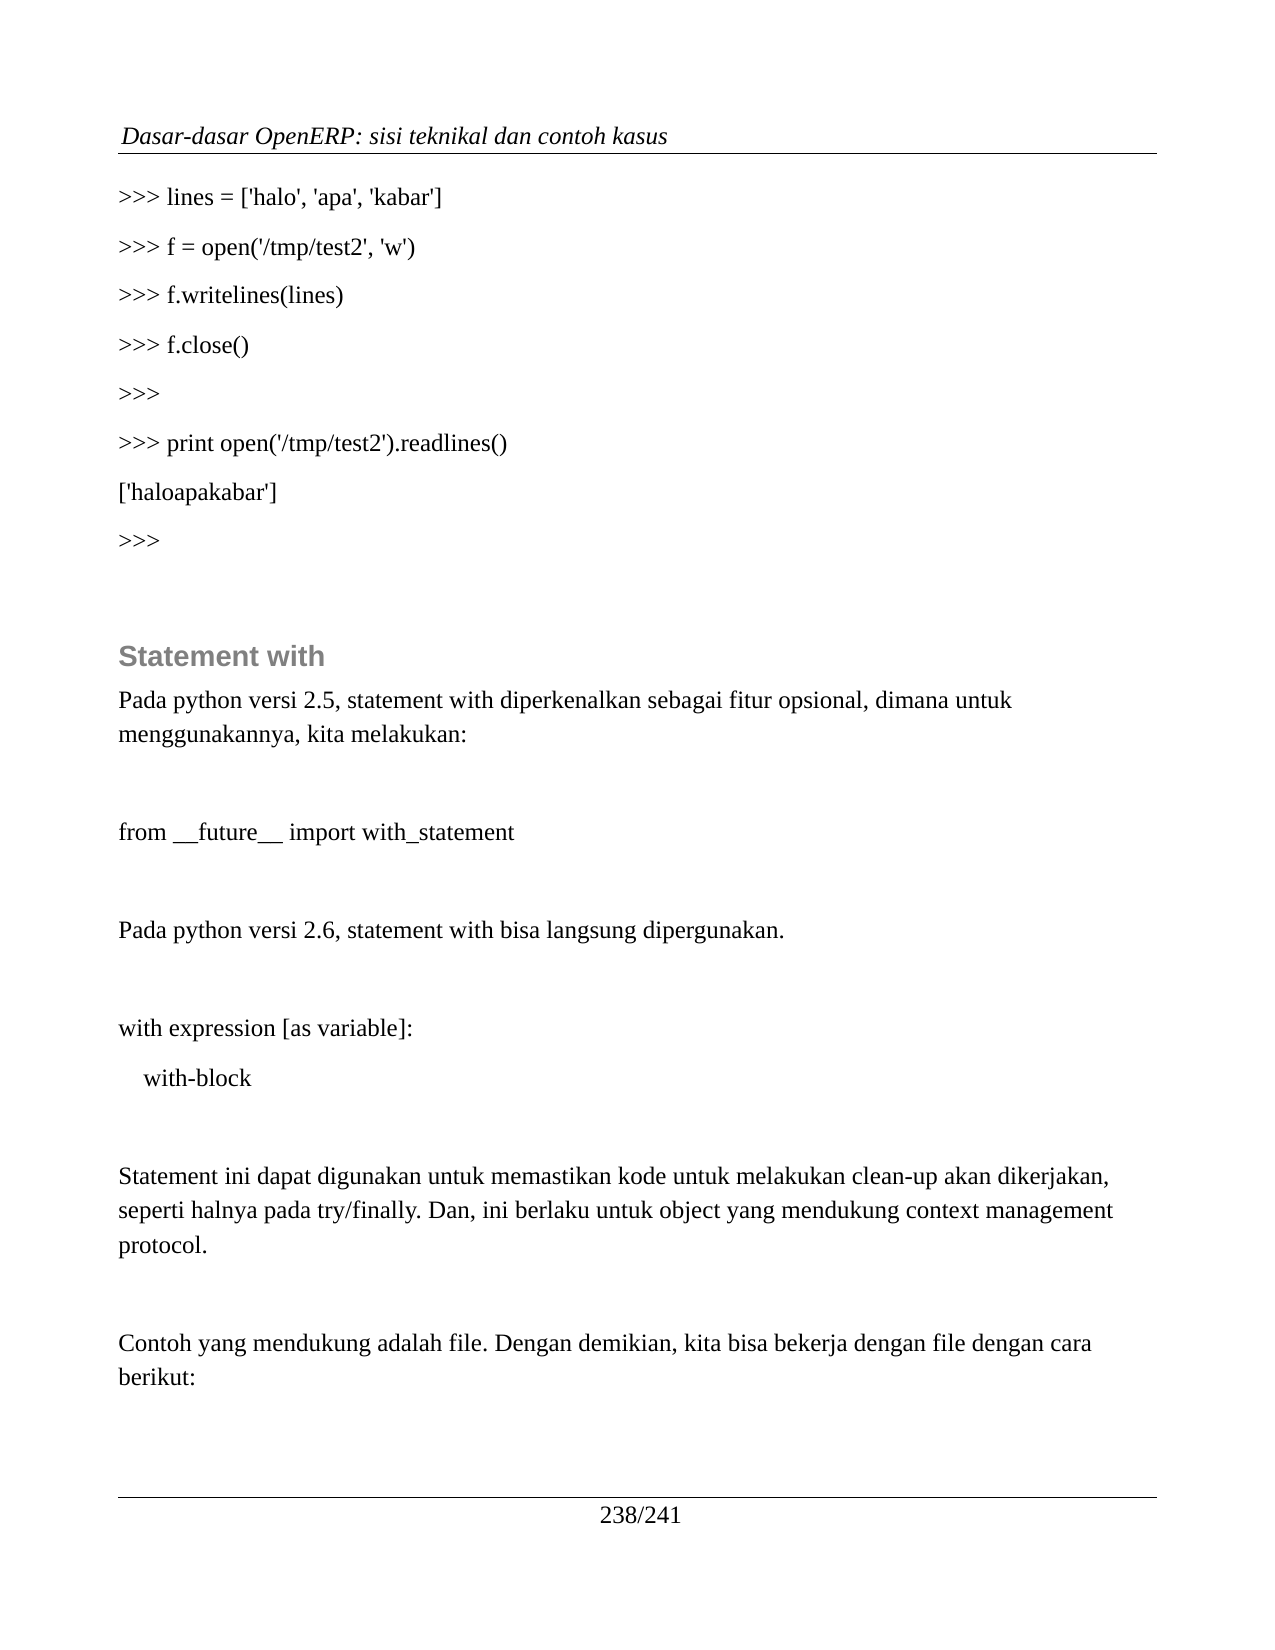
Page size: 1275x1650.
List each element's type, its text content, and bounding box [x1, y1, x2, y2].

text Pada python versi 2.5, statement with diperkenalkan sebagai fitur opsional, dimana untuk menggunakannya, kita melakukan: [118, 685, 1157, 748]
text >>> print open('/tmp/test2').readlines() [118, 428, 1157, 457]
subtitle Statement with [118, 639, 1157, 672]
text Contoh yang mendukung adalah file. Dengan demikian, kita bisa bekerja dengan file dengan cara berikut: [118, 1328, 1157, 1391]
text with-block [118, 1063, 1157, 1091]
text from __future__ import with_statement [118, 817, 1157, 846]
text ['haloapakabar'] [118, 477, 1157, 506]
text Pada python versi 2.6, statement with bisa langsung dipergunakan. [118, 915, 1157, 944]
text >>> f.writelines(lines) [118, 281, 1157, 309]
text Statement ini dapat digunakan untuk memastikan kode untuk melakukan clean-up akan dikerjakan, seperti halnya pada try/finally. Dan, ini berlaku untuk object yang mendukung context management protocol. [118, 1161, 1157, 1258]
text >>> [118, 379, 1157, 407]
text with expression [as variable]: [118, 1013, 1157, 1042]
text >>> lines = ['halo', 'apa', 'kabar'] [118, 182, 1157, 211]
text >>> [118, 526, 1157, 555]
text >>> f = open('/tmp/test2', 'w') [118, 232, 1157, 260]
text >>> f.close() [118, 330, 1157, 358]
